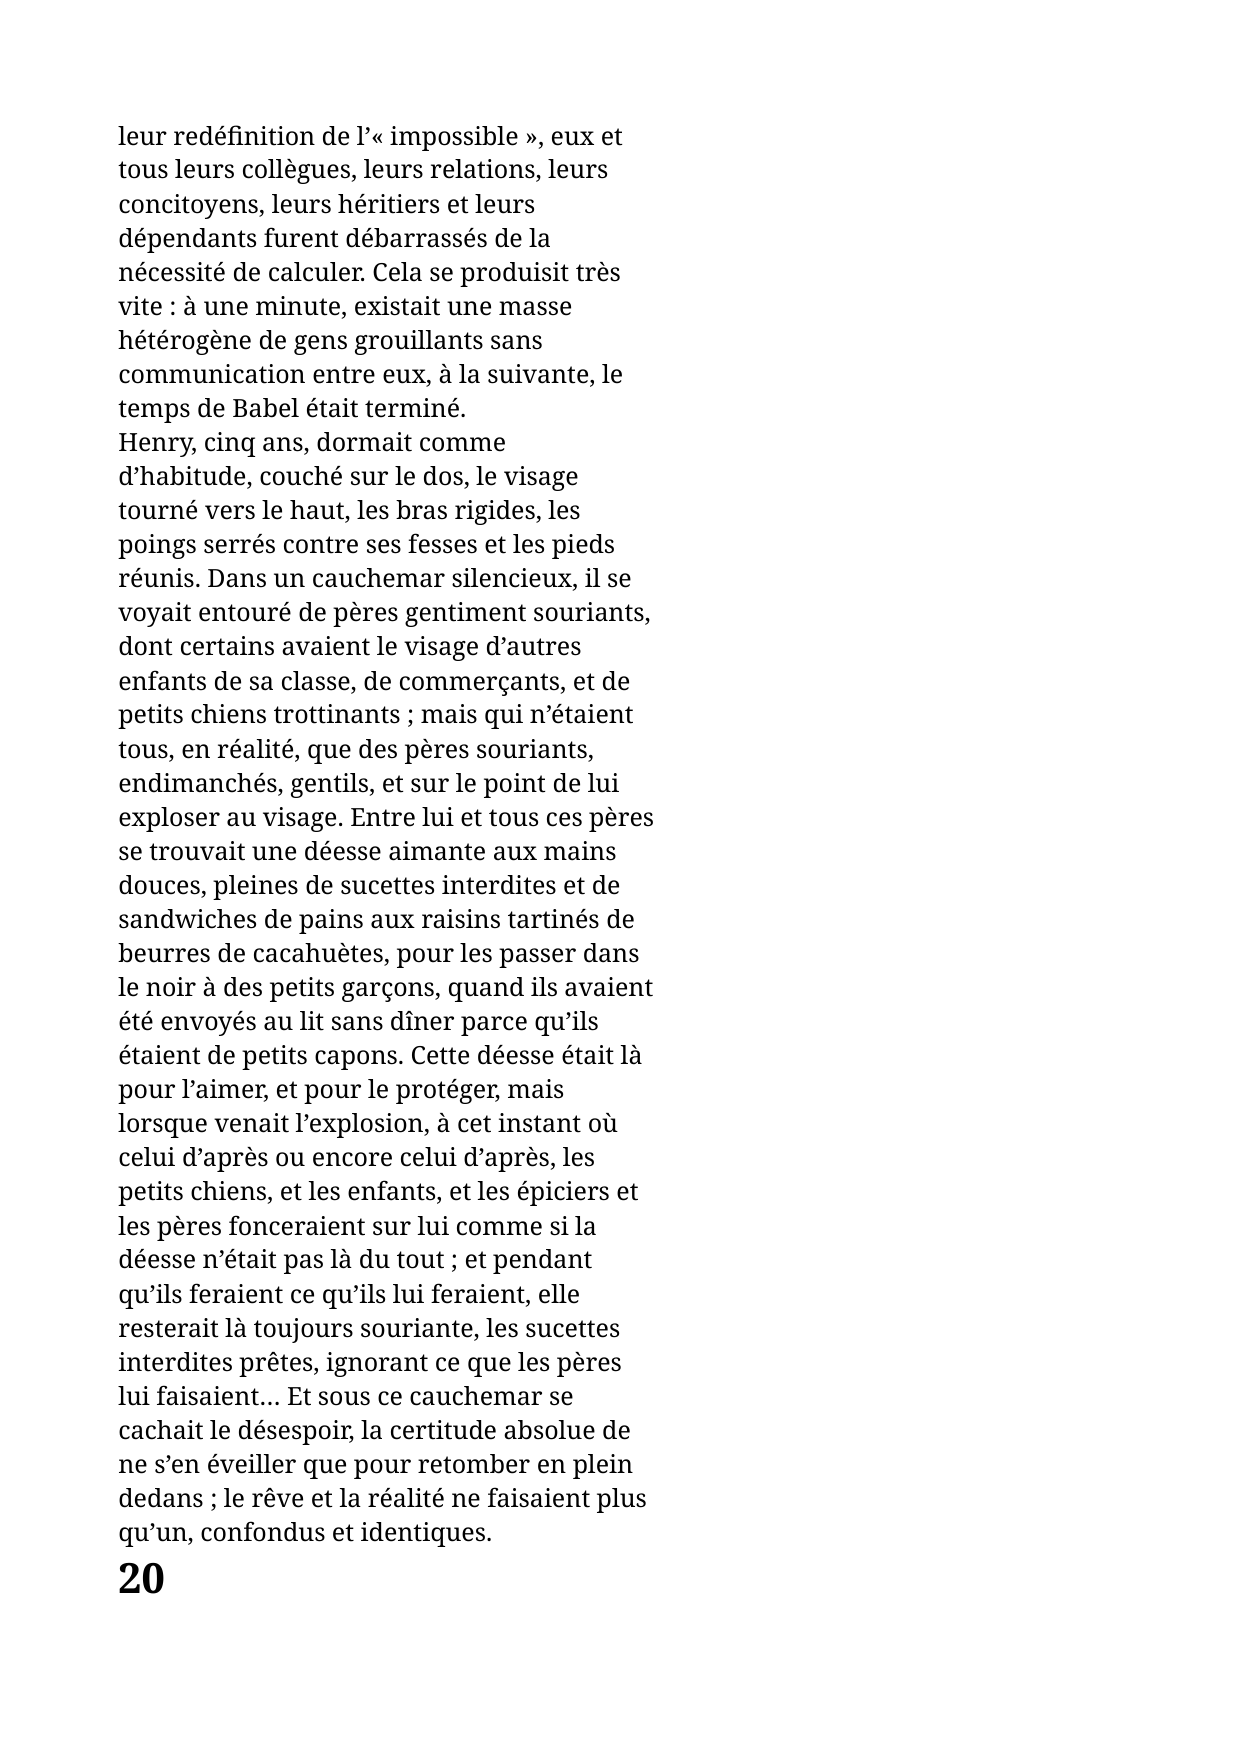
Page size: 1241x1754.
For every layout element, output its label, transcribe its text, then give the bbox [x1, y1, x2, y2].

text beurres de cacahuètes, pour les passer dans [118, 936, 1122, 970]
text d’habitude, couché sur le dos, le visage [118, 459, 1122, 493]
text tourné vers le haut, les bras rigides, les [118, 493, 1122, 527]
text nécessité de calculer. Cela se produisit très [118, 254, 1122, 288]
text le noir à des petits garçons, quand ils avaient [118, 970, 1122, 1004]
text déesse n’était pas là du tout ; et pendant [118, 1242, 1122, 1276]
text douces, pleines de sucettes interdites et de [118, 867, 1122, 902]
text temps de Babel était terminé. [118, 391, 1122, 425]
text sandwiches de pains aux raisins tartinés de [118, 902, 1122, 936]
text pour l’aimer, et pour le protéger, mais [118, 1072, 1122, 1106]
text ne s’en éveiller que pour retomber en plein [118, 1447, 1122, 1481]
text été envoyés au lit sans dîner parce qu’ils [118, 1004, 1122, 1038]
text poings serrés contre ses fesses et les pieds [118, 527, 1122, 561]
text lorsque venait l’explosion, à cet instant où [118, 1106, 1122, 1140]
text vite : à une minute, existait une masse [118, 288, 1122, 322]
text cachait le désespoir, la certitude absolue de [118, 1412, 1122, 1447]
text leur redéfinition de l’« impossible », eux et [118, 118, 1122, 152]
text Henry, cinq ans, dormait comme [118, 425, 1122, 459]
text petits chiens, et les enfants, et les épiciers et [118, 1174, 1122, 1208]
text enfants de sa classe, de commerçants, et de [118, 663, 1122, 697]
text communication entre eux, à la suivante, le [118, 357, 1122, 391]
text se trouvait une déesse aimante aux mains [118, 833, 1122, 867]
text dont certains avaient le visage d’autres [118, 629, 1122, 663]
text lui faisaient… Et sous ce cauchemar se [118, 1378, 1122, 1412]
text étaient de petits capons. Cette déesse était là [118, 1038, 1122, 1072]
text resterait là toujours souriante, les sucettes [118, 1310, 1122, 1344]
text qu’un, confondus et identiques. [118, 1515, 1122, 1549]
text concitoyens, leurs héritiers et leurs [118, 186, 1122, 220]
text endimanchés, gentils, et sur le point de lui [118, 765, 1122, 799]
text tous, en réalité, que des pères souriants, [118, 731, 1122, 765]
text celui d’après ou encore celui d’après, les [118, 1140, 1122, 1174]
text dépendants furent débarrassés de la [118, 220, 1122, 254]
text 20 [118, 1549, 1122, 1606]
text petits chiens trottinants ; mais qui n’étaient [118, 697, 1122, 731]
text réunis. Dans un cauchemar silencieux, il se [118, 561, 1122, 595]
text voyait entouré de pères gentiment souriants, [118, 595, 1122, 629]
text dedans ; le rêve et la réalité ne faisaient plus [118, 1481, 1122, 1515]
text hétérogène de gens grouillants sans [118, 322, 1122, 357]
text qu’ils feraient ce qu’ils lui feraient, elle [118, 1276, 1122, 1310]
text interdites prêtes, ignorant ce que les pères [118, 1344, 1122, 1378]
text tous leurs collègues, leurs relations, leurs [118, 152, 1122, 186]
text les pères fonceraient sur lui comme si la [118, 1208, 1122, 1242]
text exploser au visage. Entre lui et tous ces pères [118, 799, 1122, 833]
